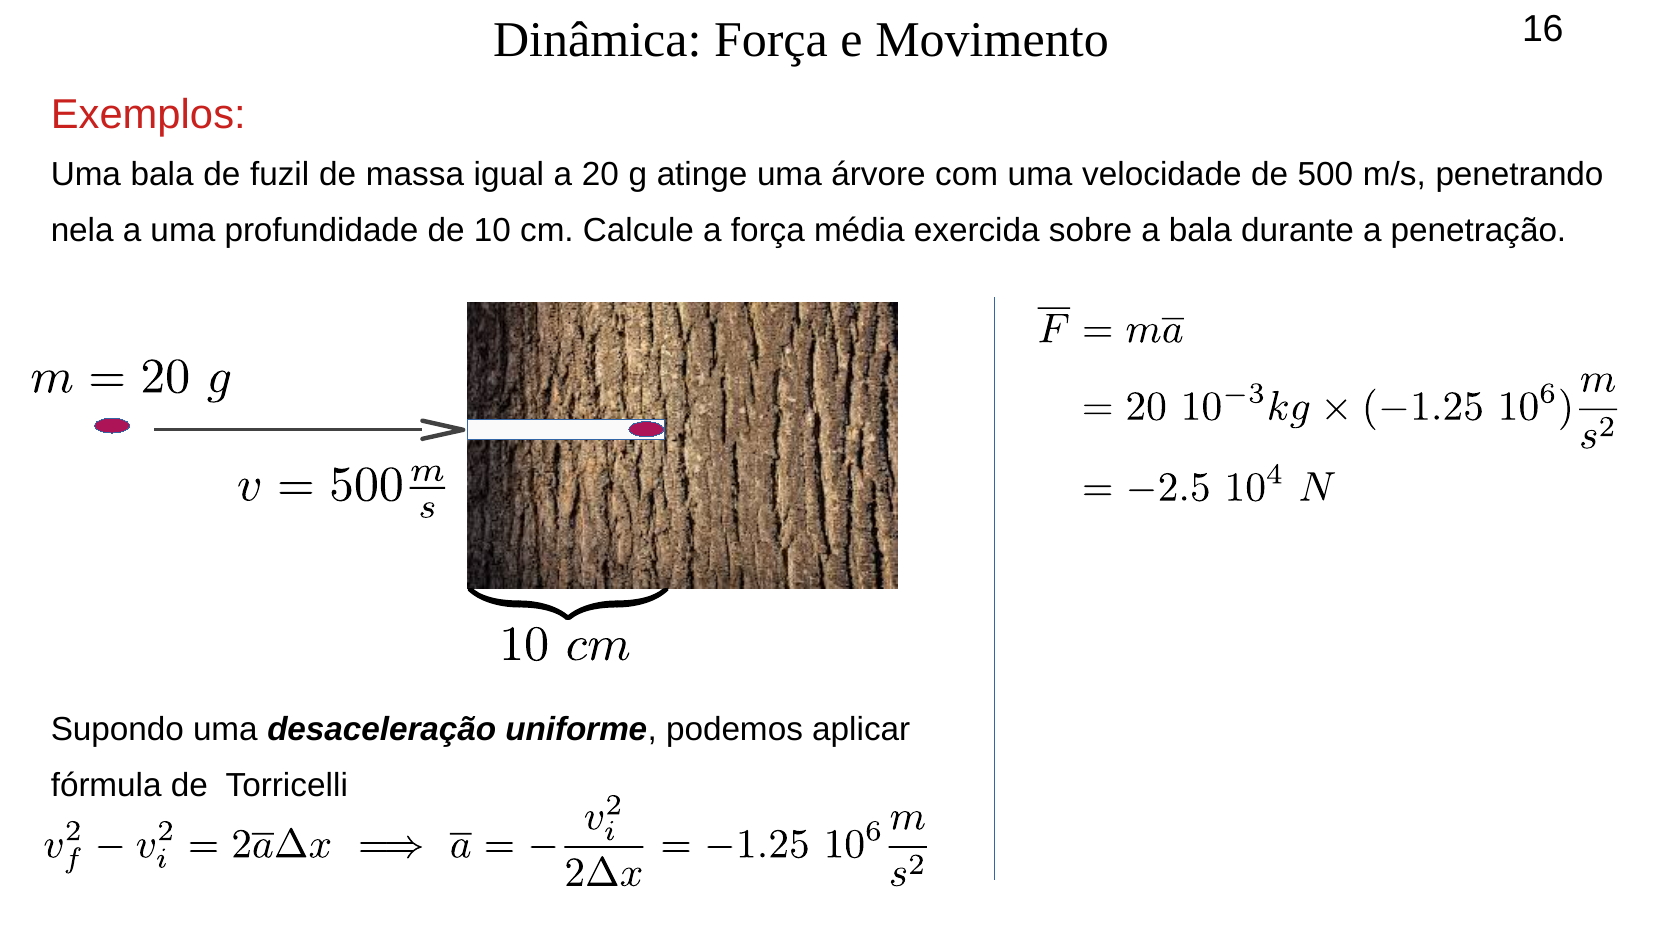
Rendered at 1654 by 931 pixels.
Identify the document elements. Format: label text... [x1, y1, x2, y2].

picture [1036, 305, 1619, 504]
text_box [94, 418, 130, 434]
picture [41, 793, 929, 888]
text_box Dinâmica: Força e Movimento [478, 0, 1149, 82]
text_box Exemplos: Uma bala de fuzil de massa igual a 20 g atinge uma árvore com uma velocidade de 500 m/s, penetrando nela a uma profundidade de 10 cm. Calcule a força média exercida sobre a bala durante a penetração. Supondo uma desaceleração uniforme, podemos aplicar fórmula de Torricelli [36, 83, 1630, 811]
picture [234, 463, 447, 520]
text_box [1507, 0, 1654, 71]
picture [499, 626, 630, 662]
text_box [467, 419, 665, 440]
picture [467, 302, 898, 620]
picture [28, 357, 233, 405]
